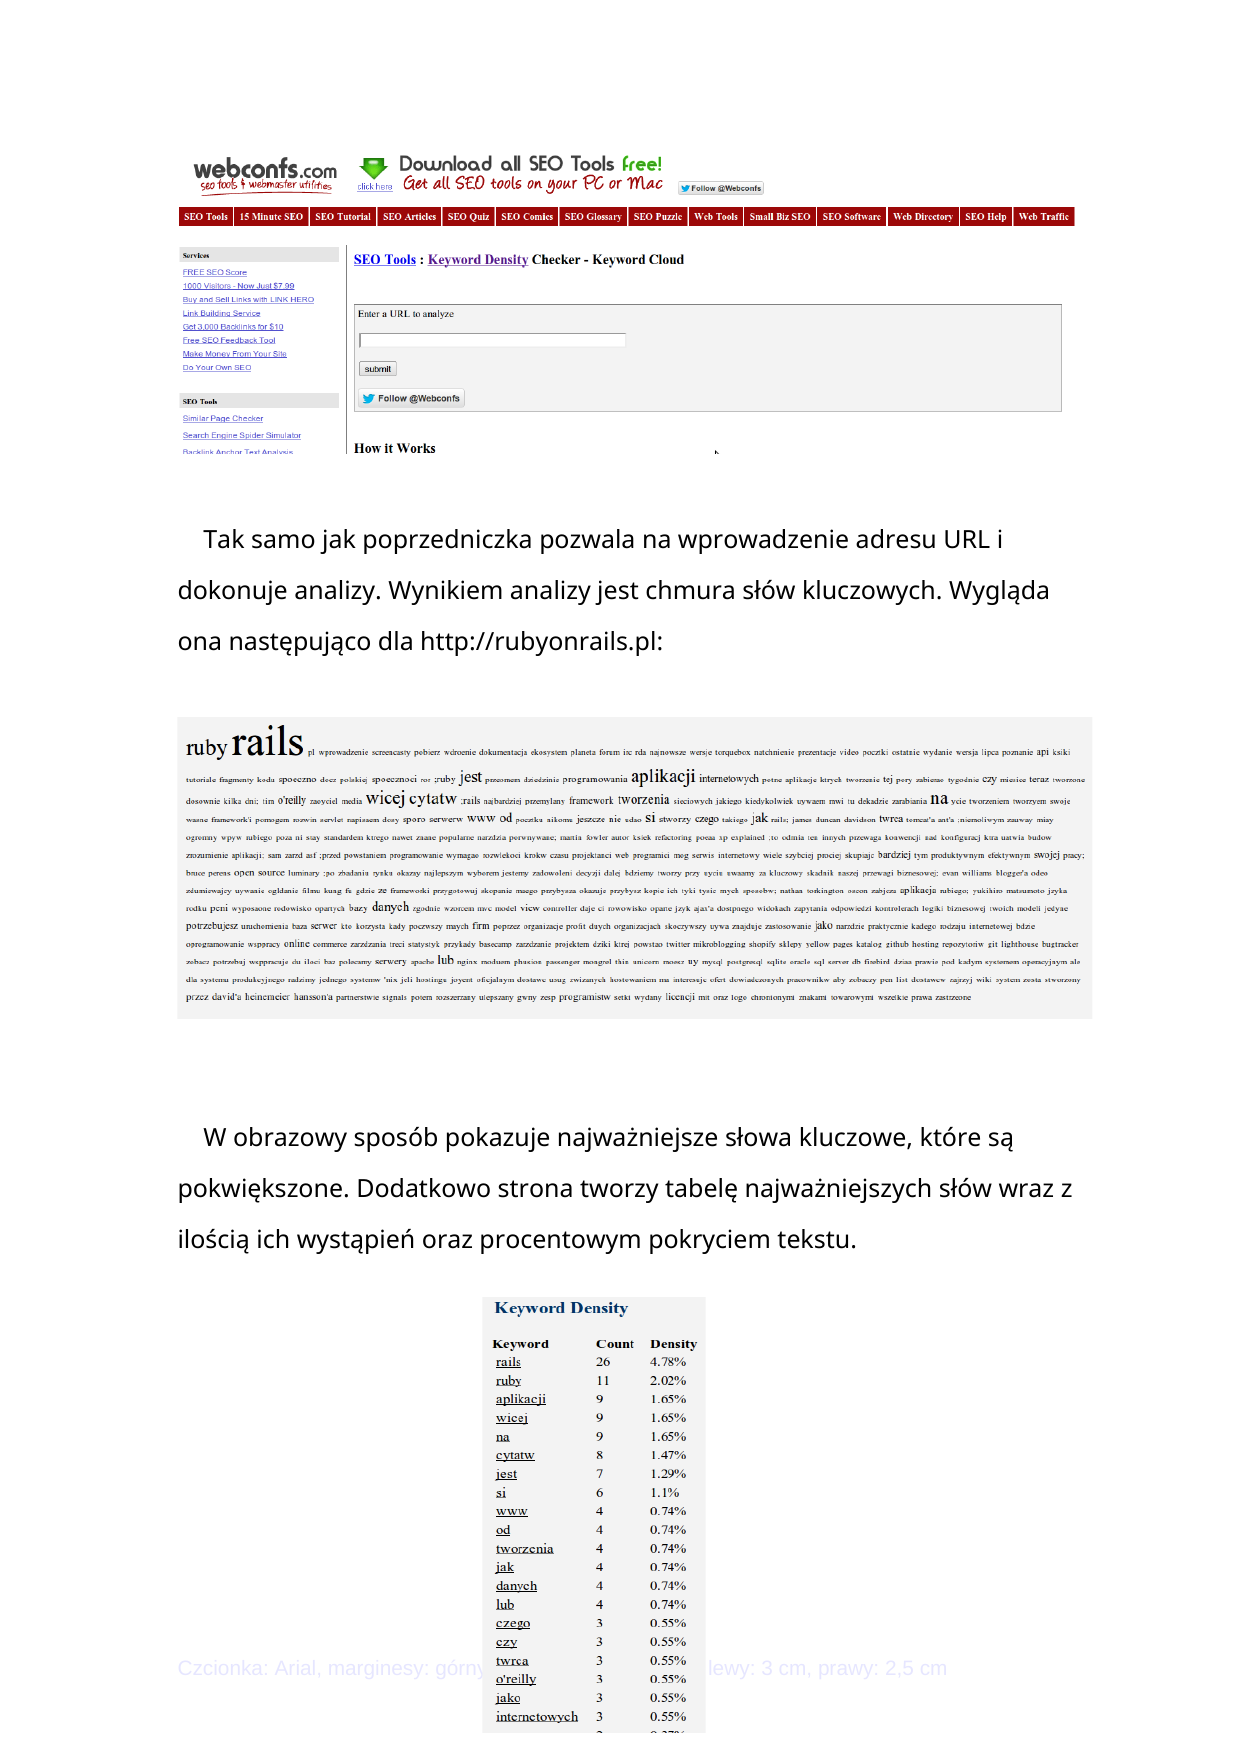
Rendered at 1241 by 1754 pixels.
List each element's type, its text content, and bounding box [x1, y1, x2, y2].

picture [177, 717, 1093, 1019]
text Tak samo jak poprzedniczka pozwala na wprowadzenie adresu URL i dokonuje analizy. Wynikiem analizy jest chmura słów kluczowych. Wygląda ona następująco dla http://rubyonrails.pl: [177, 521, 1092, 657]
picture [482, 1297, 706, 1733]
text W obrazowy sposób pokazuje najważniejsze słowa kluczowe, które są pokwiększone. Dodatkowo strona tworzy tabelę najważniejszych słów wraz z ilością ich wystąpień oraz procentowym pokryciem tekstu. [177, 1119, 1092, 1256]
picture [177, 147, 1093, 454]
